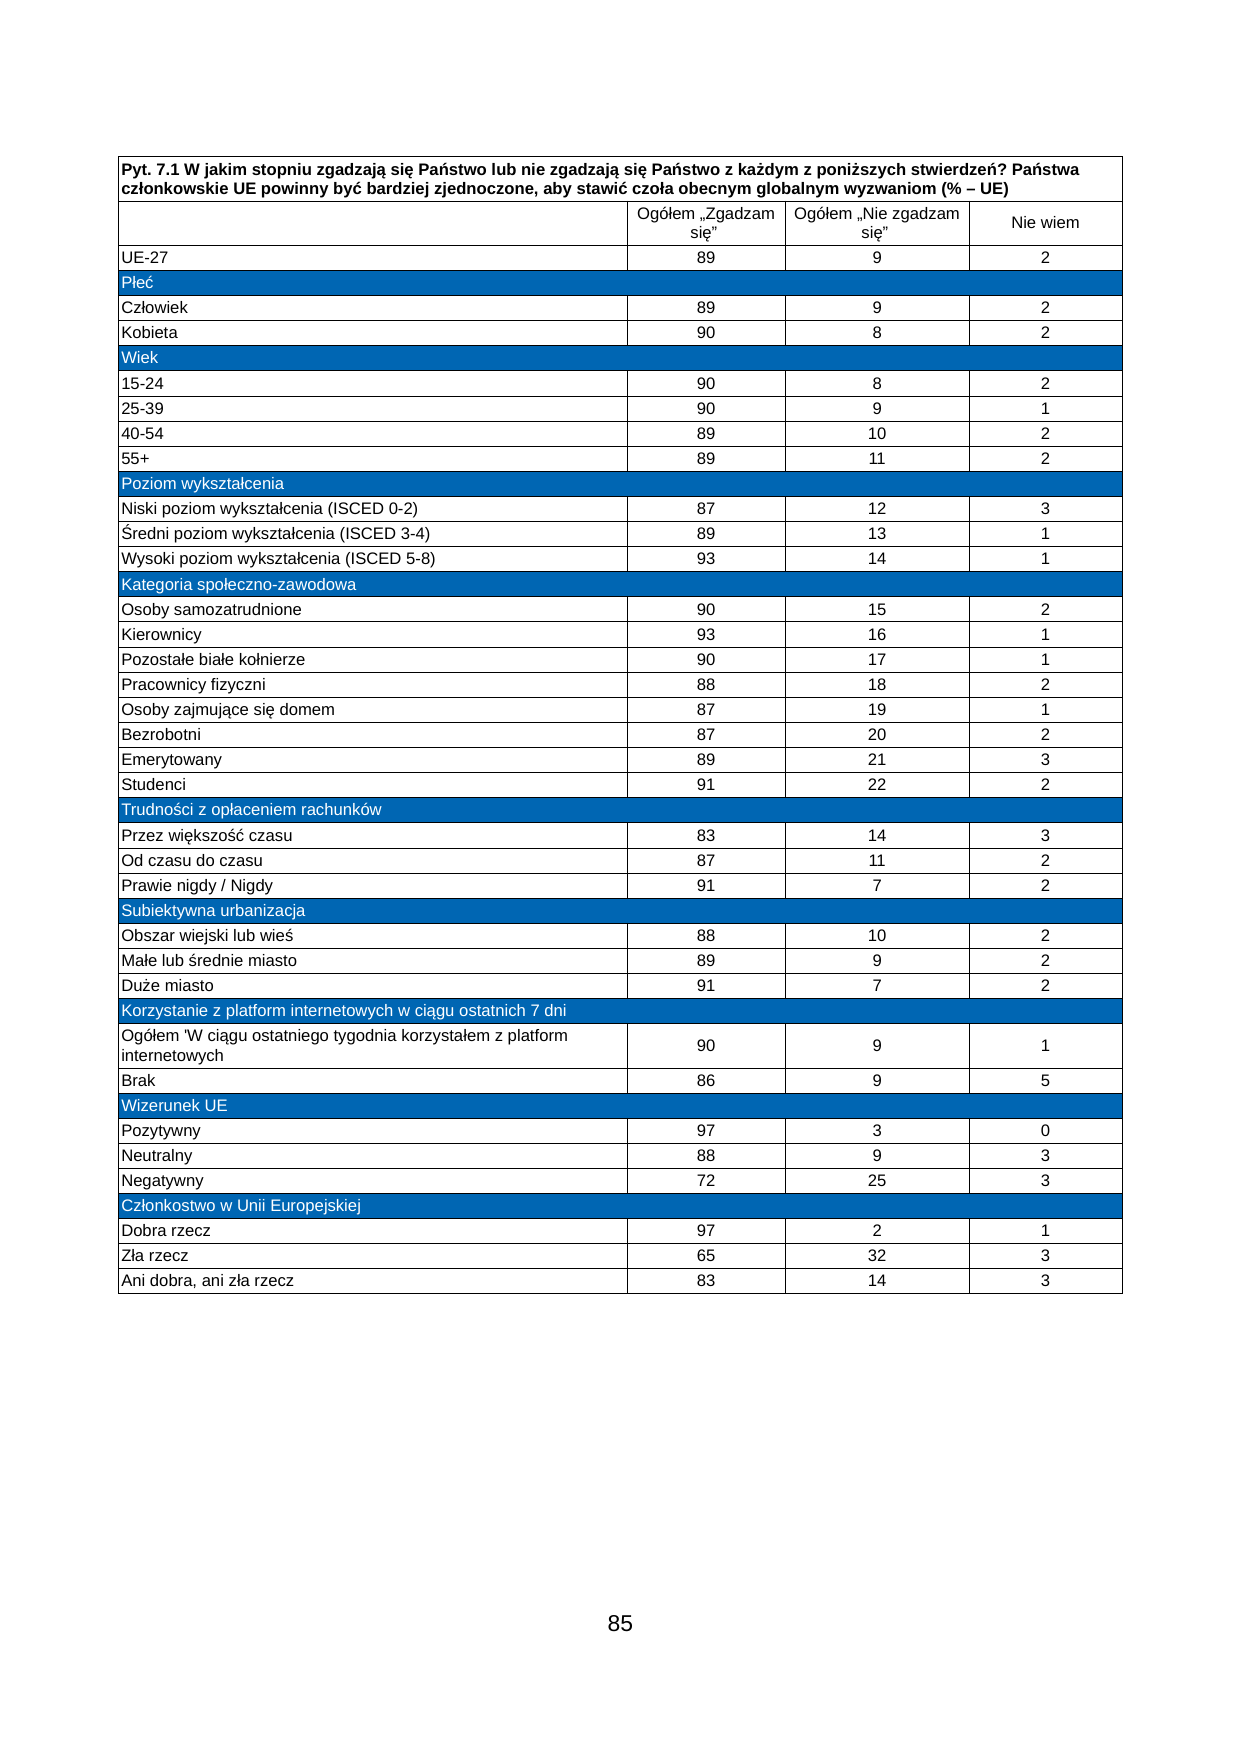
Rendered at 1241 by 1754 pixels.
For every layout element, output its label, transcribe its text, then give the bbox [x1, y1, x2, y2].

table_cell 1 [970, 622, 1122, 647]
table_cell Subiektywna urbanizacja [119, 899, 1122, 923]
table_cell 2 [970, 422, 1122, 446]
table_cell 11 [786, 849, 969, 872]
table_cell Emerytowany [119, 748, 627, 772]
table_cell 7 [786, 874, 969, 898]
table_cell 9 [786, 1144, 969, 1168]
table_cell 89 [628, 949, 785, 973]
table_cell Osoby samozatrudnione [119, 597, 627, 621]
table_cell Ogółem „Nie zgadzam się” [786, 202, 969, 245]
table_cell 9 [786, 397, 969, 421]
table_cell 9 [786, 246, 969, 270]
table_cell 90 [628, 597, 785, 621]
table_cell 9 [786, 1024, 969, 1067]
table_cell 1 [970, 1219, 1122, 1243]
table_cell 3 [970, 1169, 1122, 1193]
table_cell 88 [628, 924, 785, 948]
table_cell Poziom wykształcenia [119, 472, 1122, 496]
table_cell Wiek [119, 346, 1122, 370]
table_cell 18 [786, 673, 969, 697]
table_cell 1 [970, 698, 1122, 722]
table_cell 2 [970, 673, 1122, 697]
table_cell 3 [786, 1119, 969, 1143]
table_cell Neutralny [119, 1144, 627, 1168]
table_cell 90 [628, 648, 785, 672]
table_cell 89 [628, 447, 785, 471]
table_cell 8 [786, 371, 969, 396]
table_cell 97 [628, 1119, 785, 1143]
table_cell Ani dobra, ani zła rzecz [119, 1269, 627, 1293]
table_cell Dobra rzecz [119, 1219, 627, 1243]
table_cell 89 [628, 422, 785, 446]
table_cell Wysoki poziom wykształcenia (ISCED 5-8) [119, 547, 627, 571]
table_cell 65 [628, 1244, 785, 1268]
table_cell 87 [628, 497, 785, 521]
table_cell Ogółem 'W ciągu ostatniego tygodnia korzystałem z platform internetowych [119, 1024, 627, 1067]
table_cell 14 [786, 1269, 969, 1293]
table_cell 93 [628, 547, 785, 571]
table_cell 2 [970, 246, 1122, 270]
table_cell 89 [628, 296, 785, 320]
table_header Pyt. 7.1 W jakim stopniu zgadzają się Państwo lub nie zgadzają się Państwo z każdym z poniższych stwierdzeń? Państwa członkowskie UE powinny być bardziej zjednoczone, aby stawić czoła obecnym globalnym wyzwaniom (% – UE) [119, 157, 1122, 201]
table_cell 72 [628, 1169, 785, 1193]
table_cell Kierownicy [119, 622, 627, 647]
table_cell 2 [970, 949, 1122, 973]
table_cell Bezrobotni [119, 723, 627, 747]
table_cell 3 [970, 1269, 1122, 1293]
table_cell 21 [786, 748, 969, 772]
table_cell 13 [786, 522, 969, 546]
table_cell 1 [970, 397, 1122, 421]
table_cell 91 [628, 874, 785, 898]
table_cell 2 [786, 1219, 969, 1243]
table_cell 88 [628, 1144, 785, 1168]
table_cell 1 [970, 522, 1122, 546]
table_cell 32 [786, 1244, 969, 1268]
table_cell 16 [786, 622, 969, 647]
table_cell 5 [970, 1069, 1122, 1092]
table_cell 40-54 [119, 422, 627, 446]
table_cell 11 [786, 447, 969, 471]
table_cell 3 [970, 748, 1122, 772]
table_cell 0 [970, 1119, 1122, 1143]
table_cell 2 [970, 597, 1122, 621]
table_cell Nie wiem [970, 202, 1122, 245]
table_cell 87 [628, 723, 785, 747]
table_cell 9 [786, 949, 969, 973]
table_cell Wizerunek UE [119, 1094, 1122, 1118]
table_cell 89 [628, 522, 785, 546]
table_cell [119, 202, 627, 245]
table_cell 3 [970, 1144, 1122, 1168]
table_cell Osoby zajmujące się domem [119, 698, 627, 722]
table_cell Studenci [119, 773, 627, 797]
table_cell 90 [628, 1024, 785, 1067]
table_cell Pozytywny [119, 1119, 627, 1143]
table_cell 2 [970, 447, 1122, 471]
table_cell 1 [970, 1024, 1122, 1067]
table_cell 22 [786, 773, 969, 797]
table_cell 90 [628, 397, 785, 421]
table_cell 86 [628, 1069, 785, 1092]
table_cell 93 [628, 622, 785, 647]
table_cell 2 [970, 924, 1122, 948]
table_cell 3 [970, 497, 1122, 521]
table_cell 2 [970, 296, 1122, 320]
table_cell 2 [970, 723, 1122, 747]
table_cell 91 [628, 773, 785, 797]
table_cell 2 [970, 874, 1122, 898]
table_cell 88 [628, 673, 785, 697]
table_cell Zła rzecz [119, 1244, 627, 1268]
table_cell 10 [786, 422, 969, 446]
table_cell 20 [786, 723, 969, 747]
table_cell 19 [786, 698, 969, 722]
table_cell 83 [628, 1269, 785, 1293]
table_cell Członkostwo w Unii Europejskiej [119, 1194, 1122, 1218]
table_cell Prawie nigdy / Nigdy [119, 874, 627, 898]
table_cell 10 [786, 924, 969, 948]
table_cell 12 [786, 497, 969, 521]
table_cell 87 [628, 849, 785, 872]
table_cell 2 [970, 371, 1122, 396]
table_cell 17 [786, 648, 969, 672]
table_cell Przez większość czasu [119, 823, 627, 847]
table_cell 2 [970, 849, 1122, 872]
table_cell Kategoria społeczno-zawodowa [119, 572, 1122, 596]
table_cell Pracownicy fizyczni [119, 673, 627, 697]
table_cell Człowiek [119, 296, 627, 320]
table_cell 90 [628, 371, 785, 396]
table_cell Korzystanie z platform internetowych w ciągu ostatnich 7 dni [119, 999, 1122, 1023]
table_cell 9 [786, 296, 969, 320]
table_cell UE-27 [119, 246, 627, 270]
table_cell 90 [628, 321, 785, 345]
table_cell 2 [970, 321, 1122, 345]
table_cell 83 [628, 823, 785, 847]
table_cell Niski poziom wykształcenia (ISCED 0-2) [119, 497, 627, 521]
table_cell 3 [970, 1244, 1122, 1268]
table_cell 15-24 [119, 371, 627, 396]
table_cell Brak [119, 1069, 627, 1092]
table_cell Małe lub średnie miasto [119, 949, 627, 973]
table_cell 97 [628, 1219, 785, 1243]
table_cell Pozostałe białe kołnierze [119, 648, 627, 672]
table_cell 14 [786, 547, 969, 571]
table_cell 87 [628, 698, 785, 722]
table_cell Negatywny [119, 1169, 627, 1193]
table_cell 89 [628, 748, 785, 772]
table_cell 2 [970, 773, 1122, 797]
table_cell Płeć [119, 271, 1122, 295]
table_cell 25-39 [119, 397, 627, 421]
table_cell Trudności z opłaceniem rachunków [119, 798, 1122, 822]
table_cell Ogółem „Zgadzam się” [628, 202, 785, 245]
table_cell 25 [786, 1169, 969, 1193]
table_cell Kobieta [119, 321, 627, 345]
table_cell 91 [628, 974, 785, 998]
table_cell 2 [970, 974, 1122, 998]
table_cell 14 [786, 823, 969, 847]
table_cell 15 [786, 597, 969, 621]
table_cell Średni poziom wykształcenia (ISCED 3-4) [119, 522, 627, 546]
table_cell 3 [970, 823, 1122, 847]
table_cell 89 [628, 246, 785, 270]
table_cell Obszar wiejski lub wieś [119, 924, 627, 948]
table_cell 8 [786, 321, 969, 345]
table_cell Od czasu do czasu [119, 849, 627, 872]
table_cell 55+ [119, 447, 627, 471]
table_cell 1 [970, 547, 1122, 571]
table_cell 1 [970, 648, 1122, 672]
table_cell Duże miasto [119, 974, 627, 998]
table_cell 9 [786, 1069, 969, 1092]
table_cell 7 [786, 974, 969, 998]
